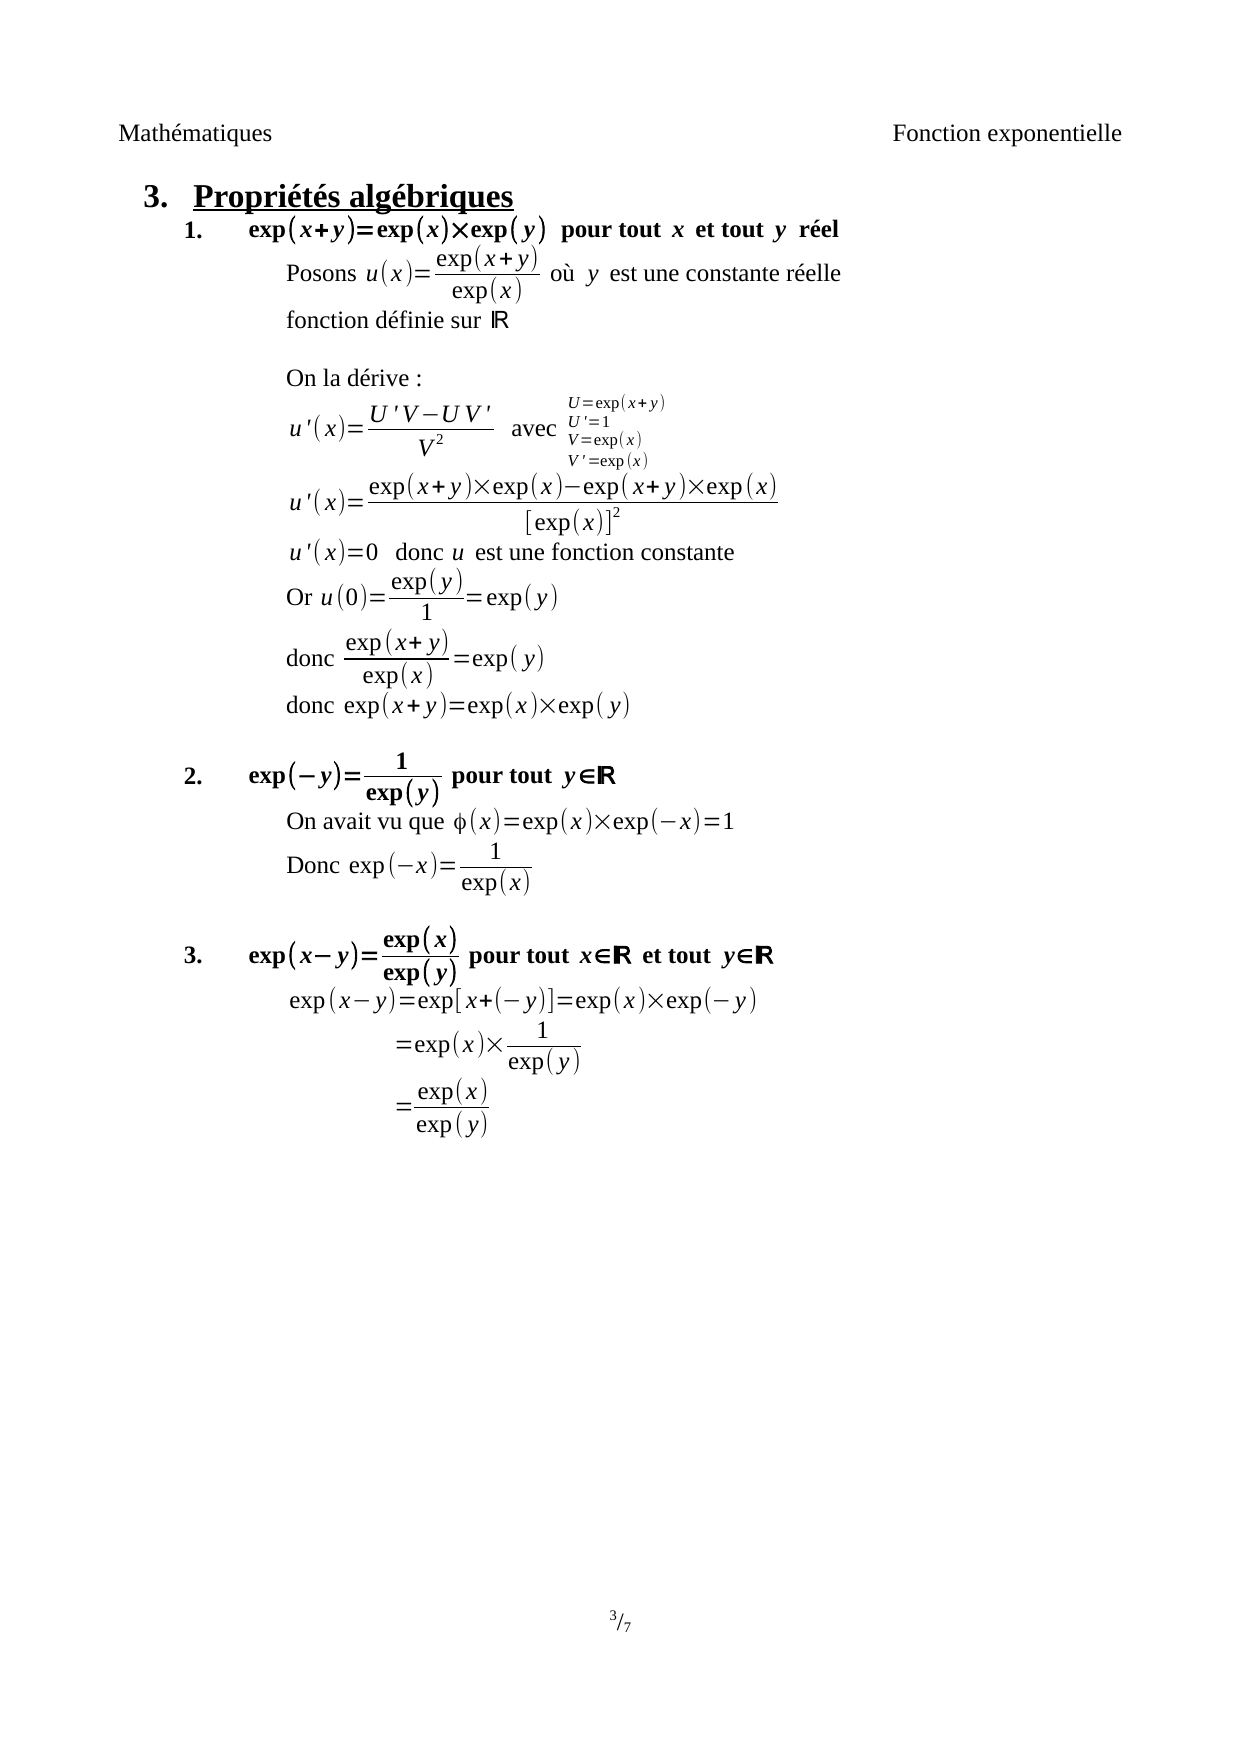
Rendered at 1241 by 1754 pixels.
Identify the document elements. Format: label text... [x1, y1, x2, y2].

list Propriétés algébriques [156, 176, 1122, 215]
